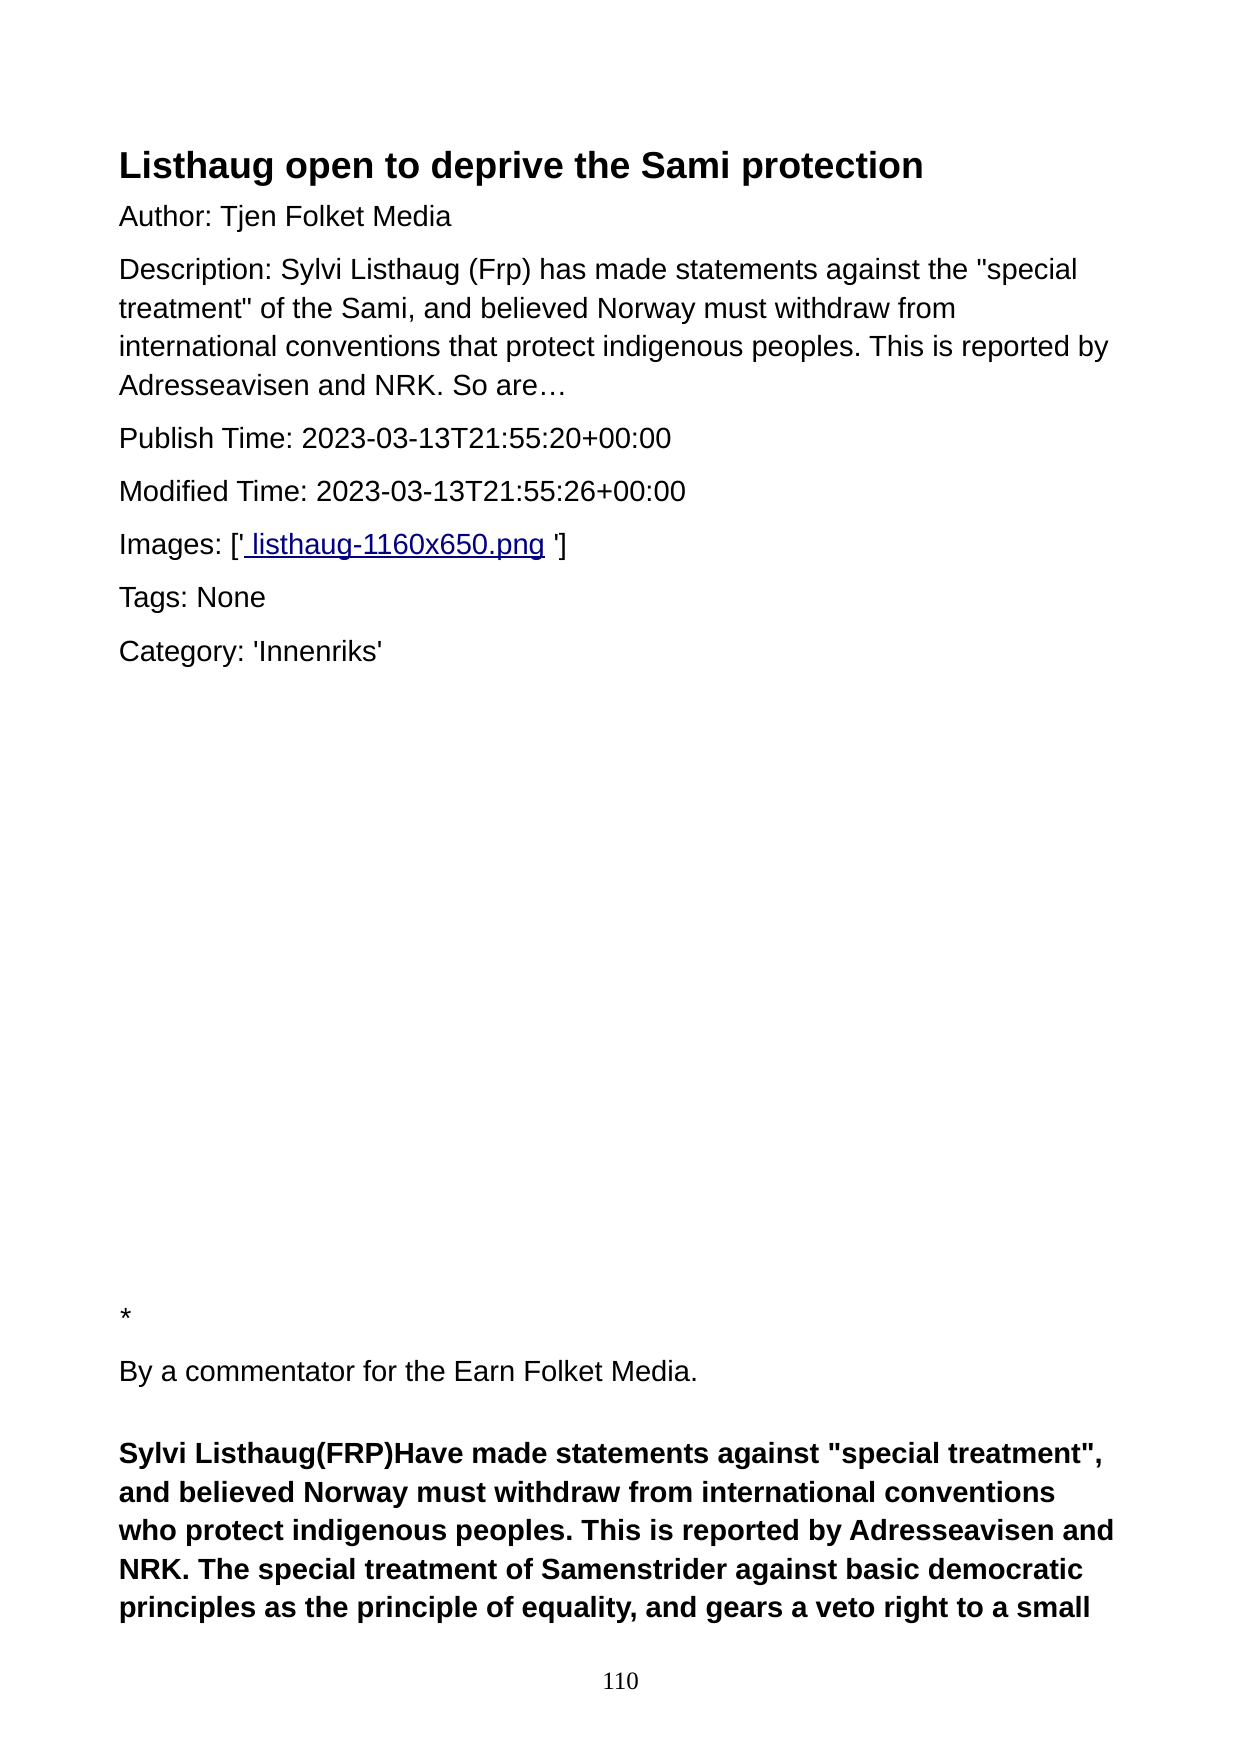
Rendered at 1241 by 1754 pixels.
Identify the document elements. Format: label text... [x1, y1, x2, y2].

text Category: 'Innenriks' [118, 633, 1122, 667]
text Sylvi Listhaug(FRP)Have made statements against "special treatment", and believed Norway must withdraw from international conventions who protect indigenous peoples. This is reported by Adresseavisen and NRK. The special treatment of Samenstrider against basic democratic principles as the principle of equality, and gears a veto right to a small [118, 1436, 1122, 1624]
text * [118, 687, 1122, 1334]
text By a commentator for the Earn Folket Media. [118, 1354, 1122, 1388]
text Modified Time: 2023-03-13T21:55:26+00:00 [118, 474, 1122, 508]
text Publish Time: 2023-03-13T21:55:20+00:00 [118, 421, 1122, 454]
subtitle Listhaug open to deprive the Sami protection [118, 143, 1122, 187]
text Description: Sylvi Listhaug (Frp) has made statements against the "special treatment" of the Sami, and believed Norway must withdraw from international conventions that protect indigenous peoples. This is reported by Adresseavisen and NRK. So are… [118, 252, 1122, 401]
text Author: Tjen Folket Media [118, 199, 1122, 233]
text Tags: None [118, 580, 1122, 614]
text Images: [' listhaug-1160x650.png '] [118, 527, 1122, 561]
